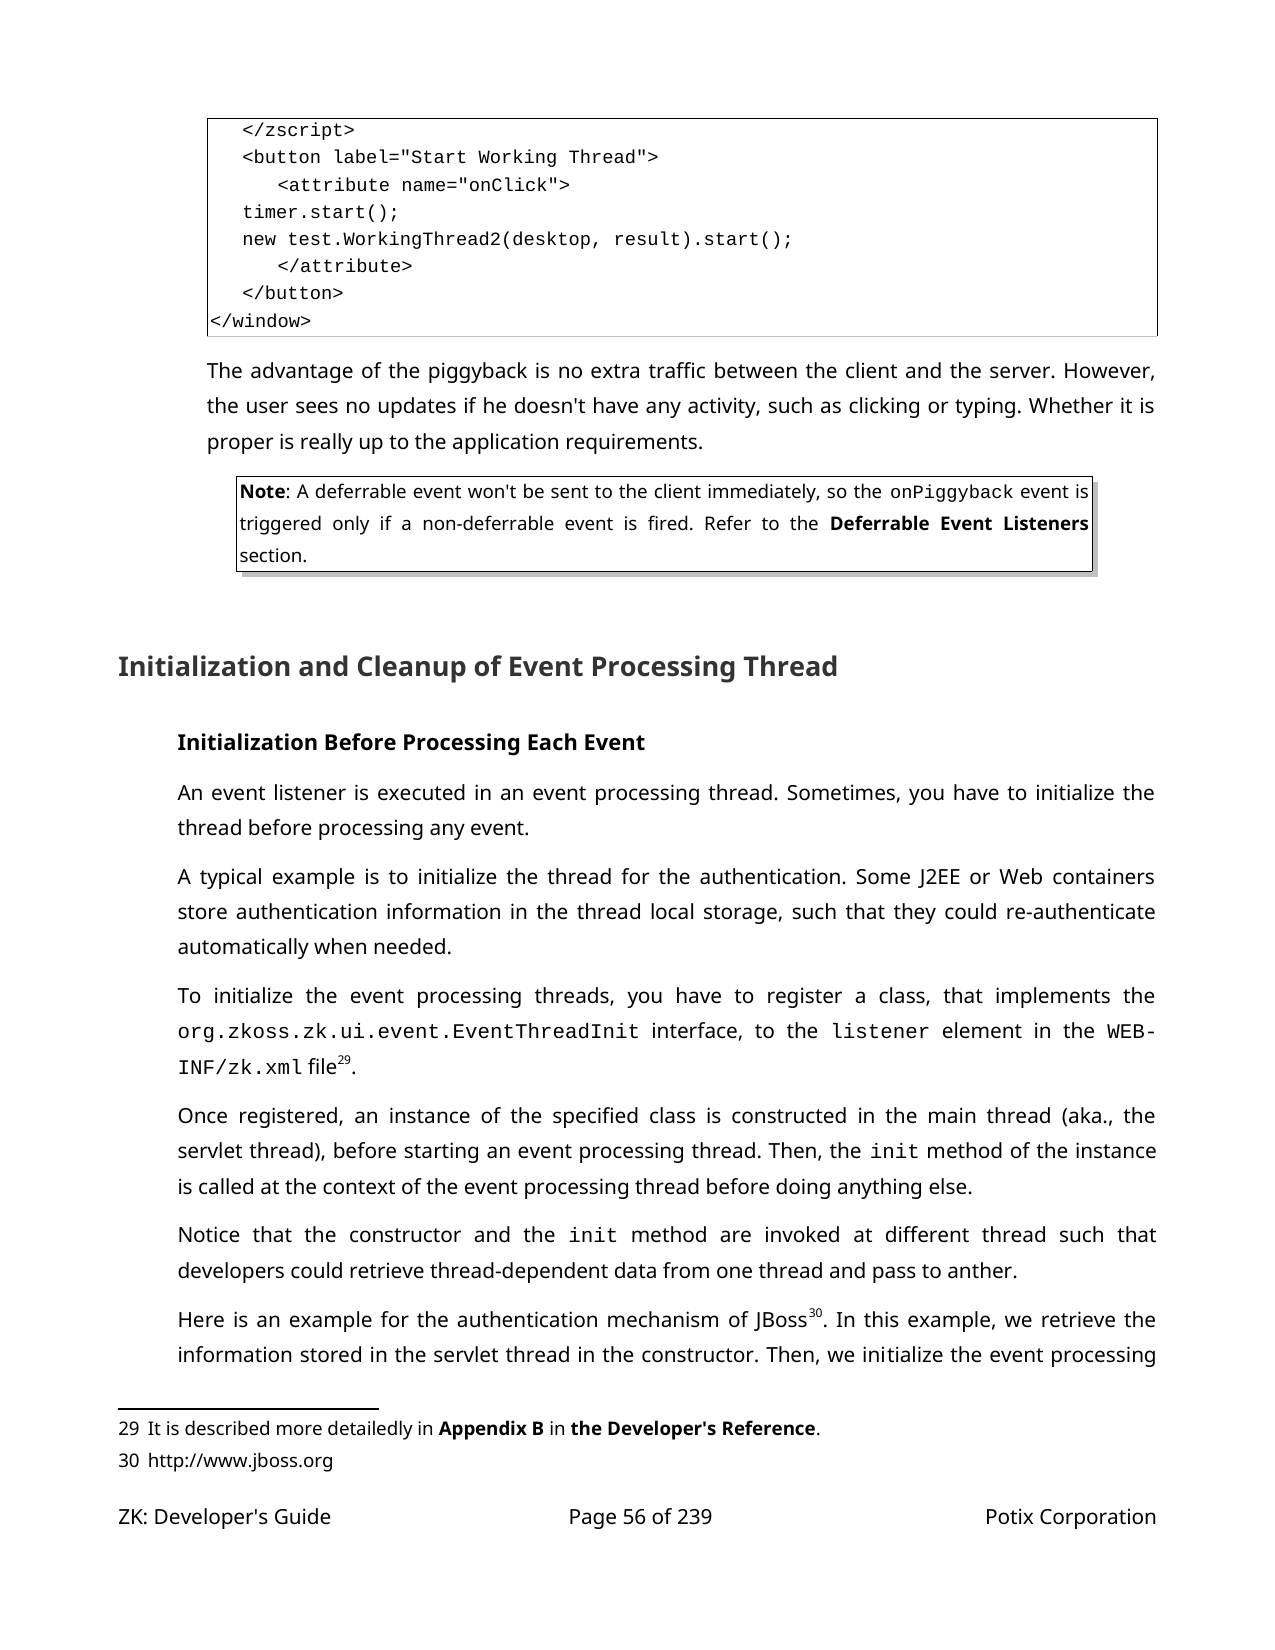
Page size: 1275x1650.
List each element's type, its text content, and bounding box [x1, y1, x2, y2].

text </attribute> [208, 254, 1157, 278]
text Note: A deferrable event won't be sent to the client immediately, so the onPiggyback event is triggered only if a non-deferrable event is fired. Refer to the Deferrable Event Listeners section. [237, 477, 1092, 571]
text </zscript> [208, 119, 1157, 142]
subtitle Initialization Before Processing Each Event [177, 727, 1157, 757]
text The advantage of the piggyback is no extra traffic between the client and the server. However, the user sees no updates if he doesn't have any activity, such as clicking or typing. Whether it is proper is really up to the application requirements. [207, 356, 1157, 455]
text An event listener is executed in an event processing thread. Sometimes, you have to initialize the thread before processing any event. [177, 778, 1157, 841]
text http://www.jboss.org [118, 1447, 1157, 1473]
text Here is an example for the authentication mechanism of JBoss. In this example, we retrieve the information stored in the servlet thread in the constructor. Then, we initialize the event processing [177, 1305, 1157, 1368]
text Once registered, an instance of the specified class is constructed in the main thread (aka., the servlet thread), before starting an event processing thread. Then, the init method of the instance is called at the context of the event processing thread before doing anything else. [177, 1101, 1157, 1200]
text </window> [208, 308, 1157, 336]
text timer.start(); [208, 200, 1157, 224]
text Notice that the constructor and the init method are invoked at different thread such that developers could retrieve thread-dependent data from one thread and pass to anther. [177, 1221, 1157, 1284]
text To initialize the event processing threads, you have to register a class, that implements the org.zkoss.zk.ui.event.EventThreadInit interface, to the listener element in the WEB-INF/zk.xml file. [177, 981, 1157, 1080]
text It is described more detailedly in Appendix B in the Developer's Reference. [118, 1416, 1157, 1441]
text <button label="Start Working Thread"> [208, 145, 1157, 169]
text </button> [208, 281, 1157, 306]
text new test.WorkingThread2(desktop, result).start(); [208, 227, 1157, 251]
subtitle Initialization and Cleanup of Event Processing Thread [118, 648, 1157, 685]
text <attribute name="onClick"> [208, 172, 1157, 197]
text A typical example is to initialize the thread for the authentication. Some J2EE or Web containers store authentication information in the thread local storage, such that they could re-authenticate automatically when needed. [177, 862, 1157, 961]
